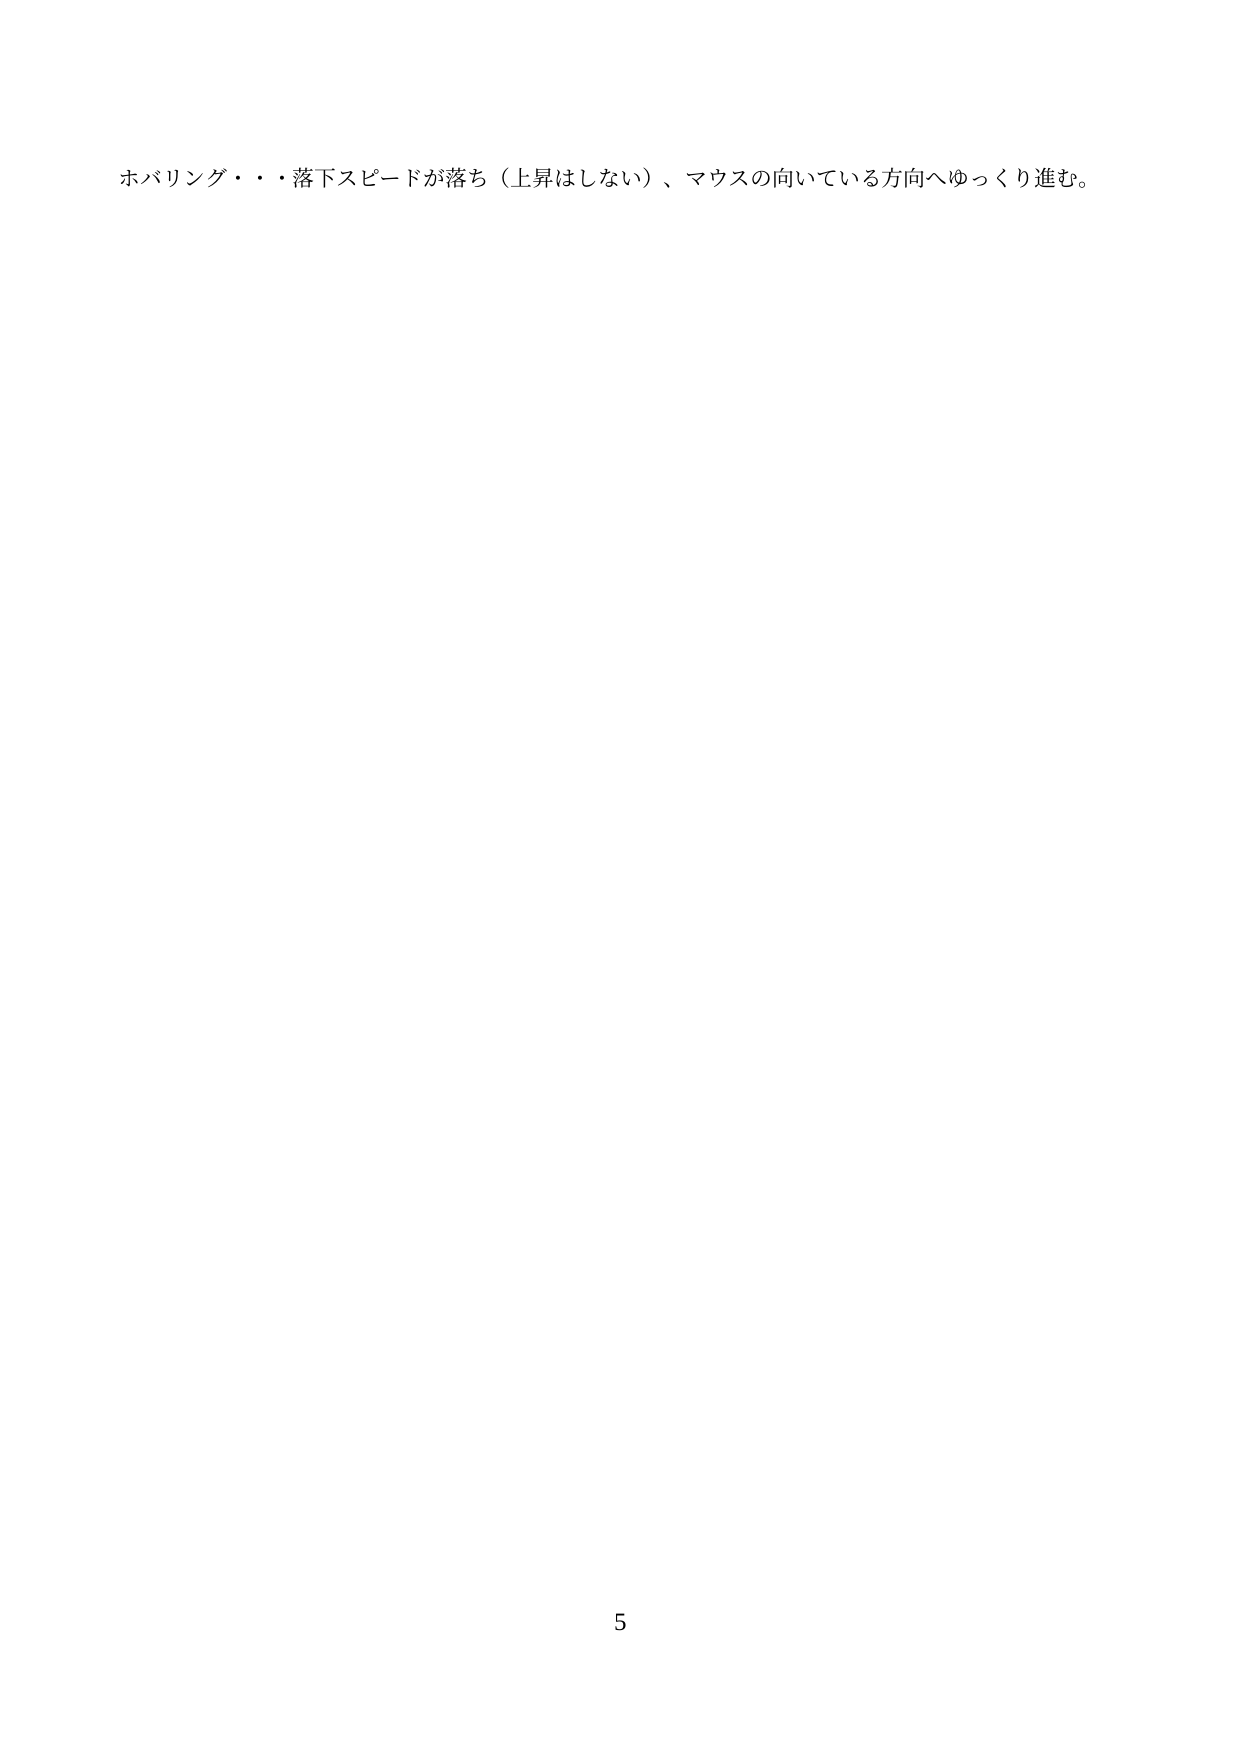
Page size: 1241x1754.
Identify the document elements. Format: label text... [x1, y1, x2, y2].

text ホバリング・・・落下スピードが落ち（上昇はしない）、マウスの向いている方向へゆっくり進む。 [118, 161, 1122, 193]
